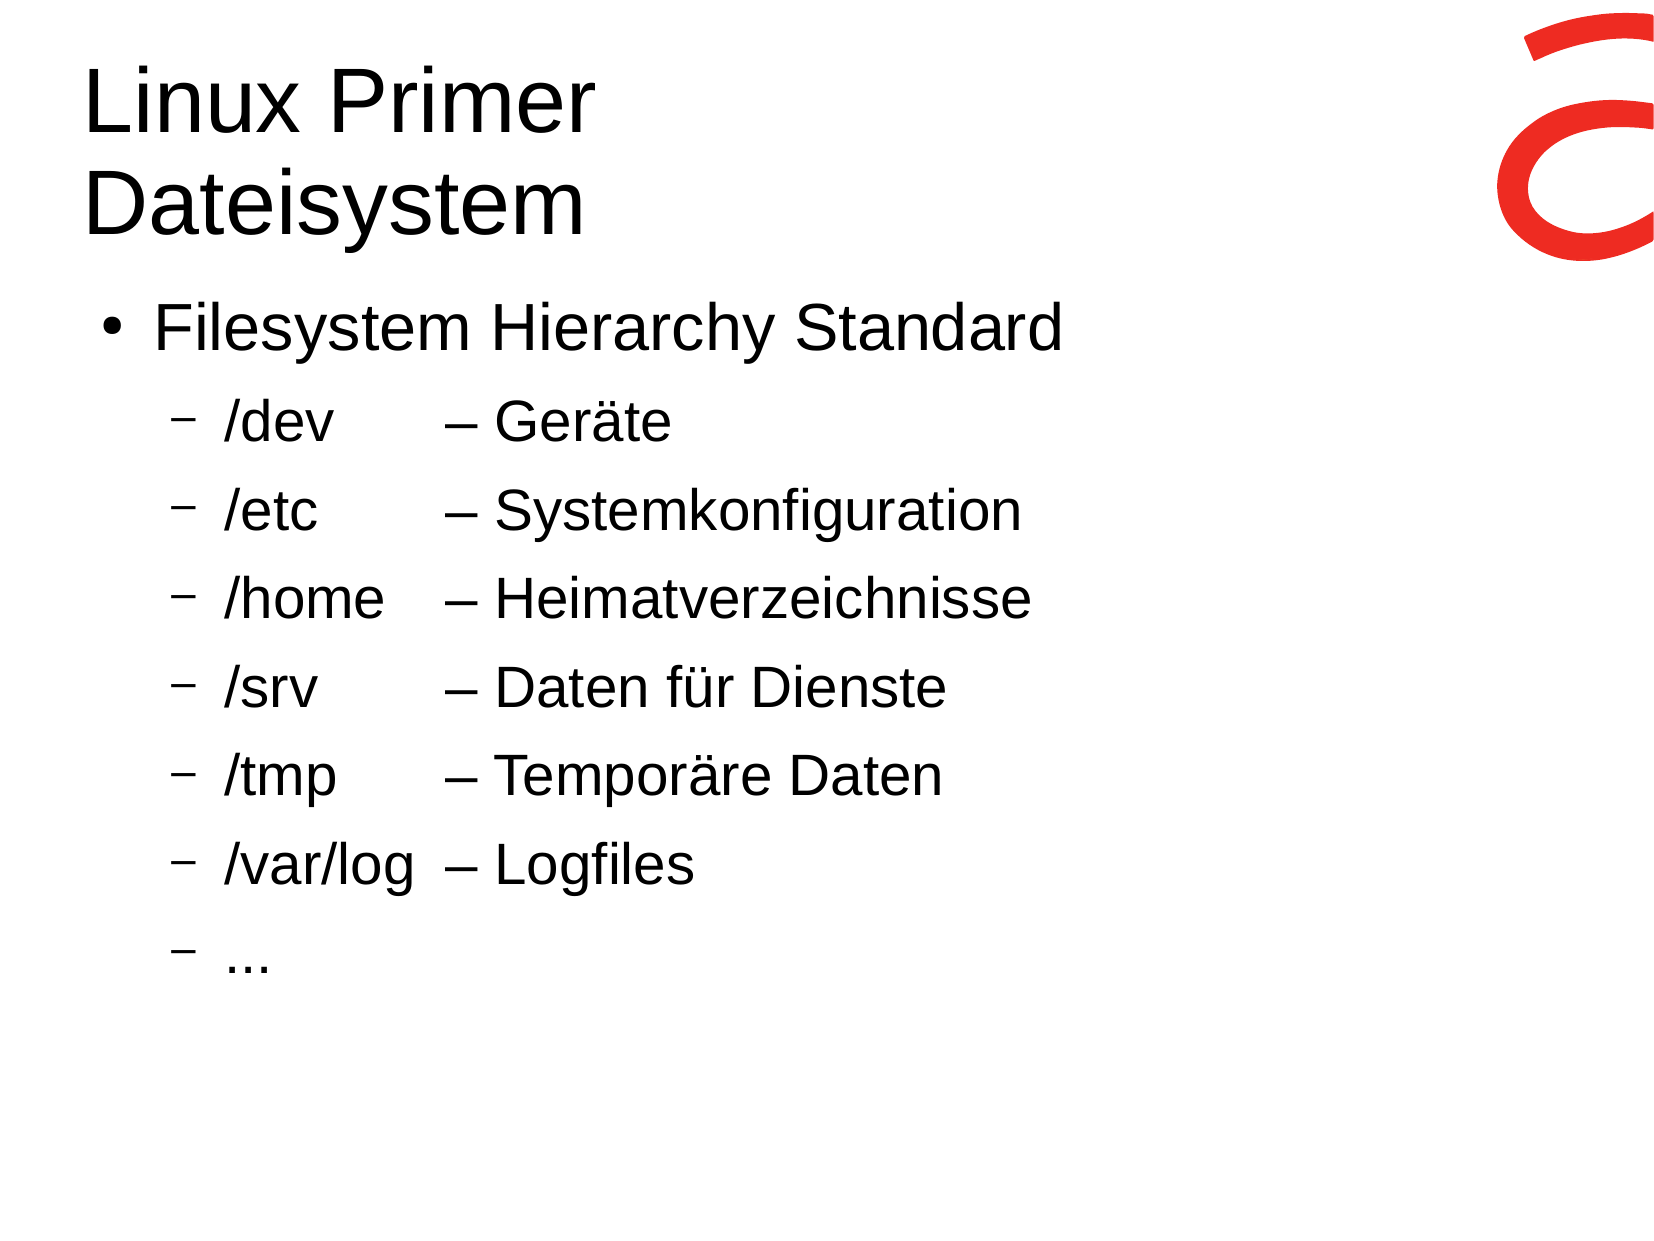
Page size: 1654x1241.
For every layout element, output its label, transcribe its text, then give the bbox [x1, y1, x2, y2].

title Linux Primer Dateisystem [82, 49, 1571, 257]
list Filesystem Hierarchy Standard /dev – Geräte /etc – Systemkonfiguration /home – Heimatverzeichnisse /srv – Daten für Dienste /tmp – Temporäre Daten /var/log – Logfiles ... [82, 290, 1571, 1010]
